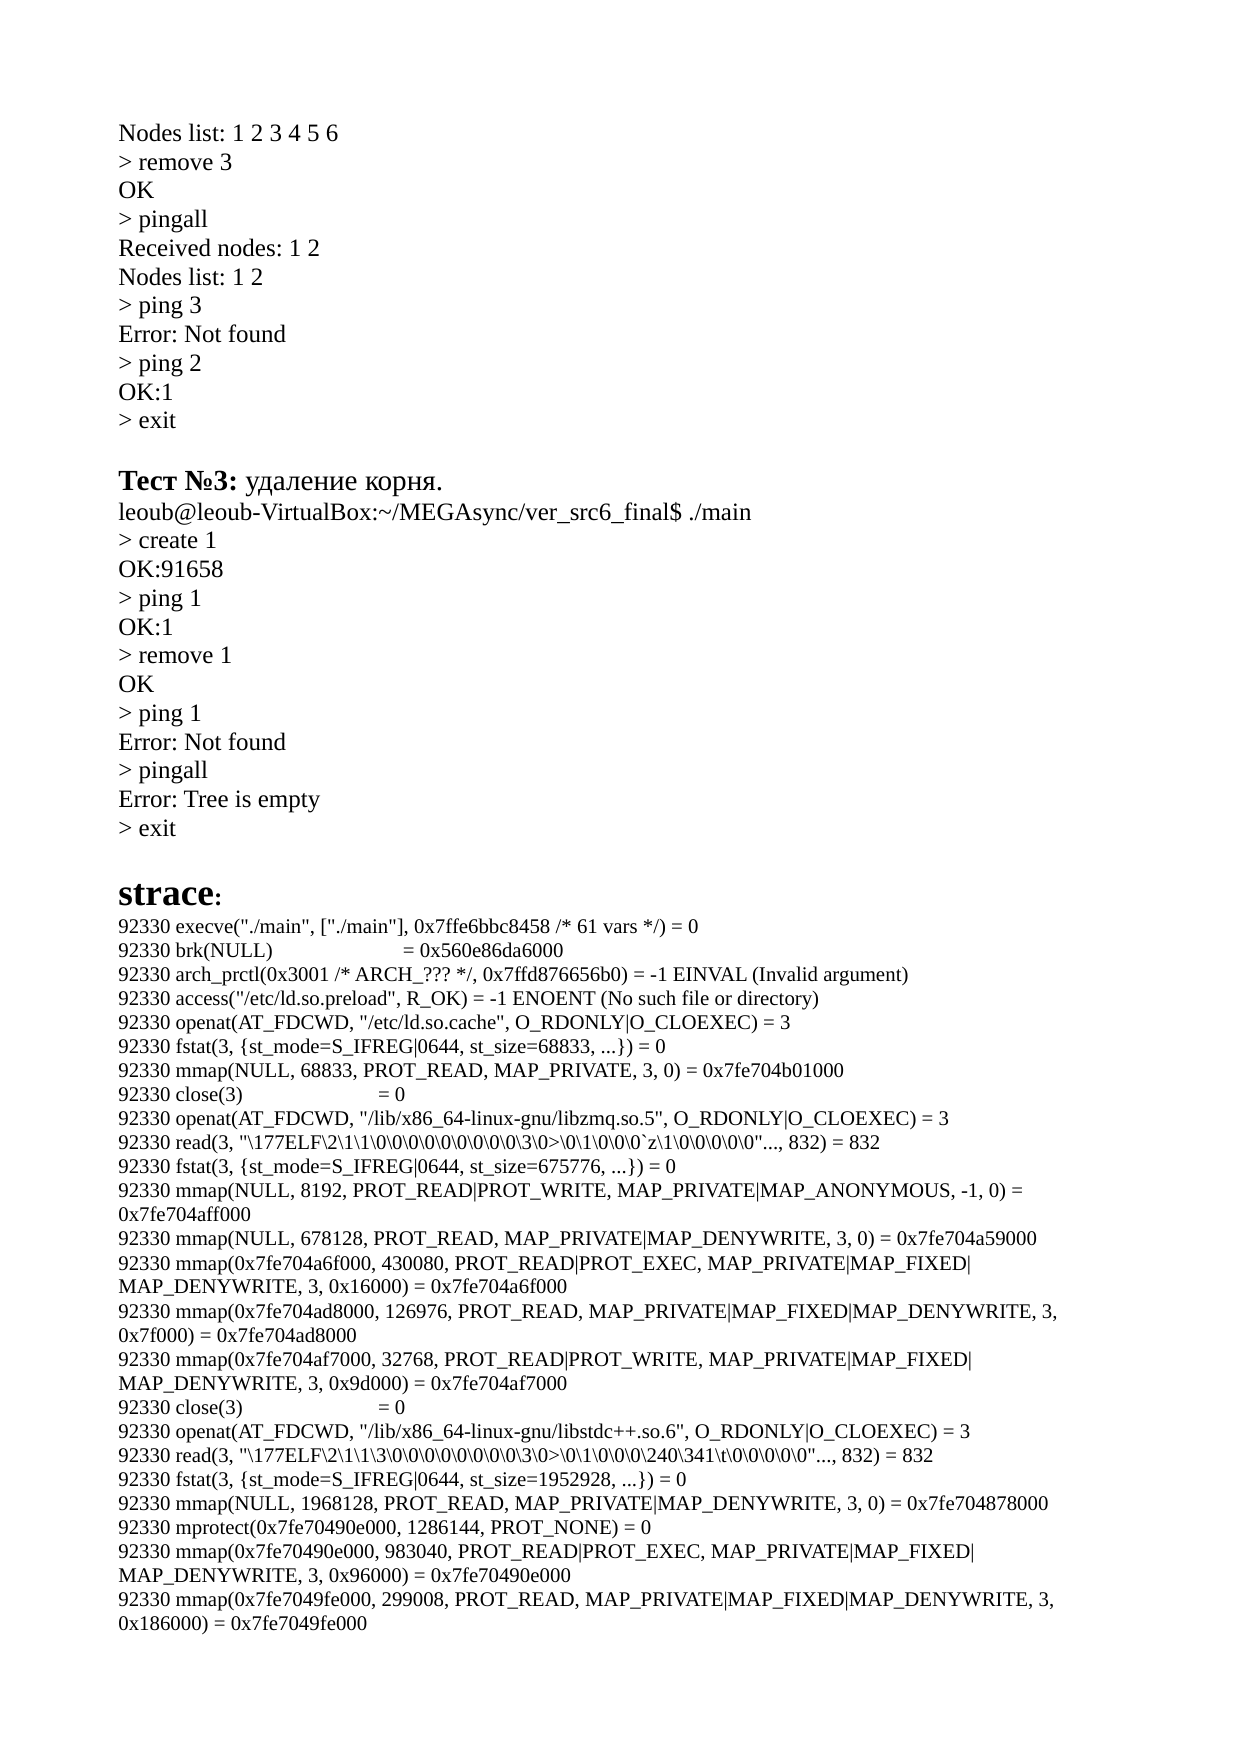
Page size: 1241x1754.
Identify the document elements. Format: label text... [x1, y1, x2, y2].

text Received nodes: 1 2 [118, 233, 1122, 262]
text 92330 fstat(3, {st_mode=S_IFREG|0644, st_size=1952928, ...}) = 0 [118, 1467, 1122, 1491]
text 92330 mprotect(0x7fe70490e000, 1286144, PROT_NONE) = 0 [118, 1515, 1122, 1539]
text 92330 brk(NULL) = 0x560e86da6000 [118, 938, 1122, 962]
text OK [118, 669, 1122, 698]
text 92330 mmap(0x7fe704a6f000, 430080, PROT_READ|PROT_EXEC, MAP_PRIVATE|MAP_FIXED|MAP_DENYWRITE, 3, 0x16000) = 0x7fe704a6f000 [118, 1250, 1122, 1298]
text Nodes list: 1 2 3 4 5 6 [118, 118, 1122, 147]
text Nodes list: 1 2 [118, 262, 1122, 291]
text > exit [118, 406, 1122, 434]
text OK:1 [118, 612, 1122, 640]
text 92330 mmap(0x7fe7049fe000, 299008, PROT_READ, MAP_PRIVATE|MAP_FIXED|MAP_DENYWRITE, 3, 0x186000) = 0x7fe7049fe000 [118, 1587, 1122, 1635]
text 92330 mmap(NULL, 1968128, PROT_READ, MAP_PRIVATE|MAP_DENYWRITE, 3, 0) = 0x7fe704878000 [118, 1491, 1122, 1515]
text Error: Tree is empty [118, 784, 1122, 813]
text > ping 2 [118, 348, 1122, 377]
text 92330 mmap(NULL, 68833, PROT_READ, MAP_PRIVATE, 3, 0) = 0x7fe704b01000 [118, 1058, 1122, 1082]
text 92330 close(3) = 0 [118, 1395, 1122, 1419]
text > pingall [118, 755, 1122, 784]
text leoub@leoub-VirtualBox:~/MEGAsync/ver_src6_final$ ./main [118, 497, 1122, 525]
text 92330 arch_prctl(0x3001 /* ARCH_??? */, 0x7ffd876656b0) = -1 EINVAL (Invalid argument) [118, 962, 1122, 986]
text 92330 mmap(0x7fe704ad8000, 126976, PROT_READ, MAP_PRIVATE|MAP_FIXED|MAP_DENYWRITE, 3, 0x7f000) = 0x7fe704ad8000 [118, 1298, 1122, 1347]
text 92330 openat(AT_FDCWD, "/lib/x86_64-linux-gnu/libstdc++.so.6", O_RDONLY|O_CLOEXEC) = 3 [118, 1419, 1122, 1443]
text OK:91658 [118, 554, 1122, 583]
text OK [118, 176, 1122, 204]
text 92330 fstat(3, {st_mode=S_IFREG|0644, st_size=68833, ...}) = 0 [118, 1034, 1122, 1058]
text 92330 mmap(0x7fe704af7000, 32768, PROT_READ|PROT_WRITE, MAP_PRIVATE|MAP_FIXED|MAP_DENYWRITE, 3, 0x9d000) = 0x7fe704af7000 [118, 1347, 1122, 1395]
text 92330 execve("./main", ["./main"], 0x7ffe6bbc8458 /* 61 vars */) = 0 [118, 913, 1122, 938]
text 92330 fstat(3, {st_mode=S_IFREG|0644, st_size=675776, ...}) = 0 [118, 1154, 1122, 1178]
text Тест №3: удаление корня. [118, 463, 1122, 497]
text 92330 openat(AT_FDCWD, "/lib/x86_64-linux-gnu/libzmq.so.5", O_RDONLY|O_CLOEXEC) = 3 [118, 1106, 1122, 1130]
text > exit [118, 813, 1122, 842]
text OK:1 [118, 377, 1122, 406]
text 92330 close(3) = 0 [118, 1082, 1122, 1106]
text > remove 1 [118, 640, 1122, 669]
text 92330 read(3, "\177ELF\2\1\1\0\0\0\0\0\0\0\0\0\3\0>\0\1\0\0\0`z\1\0\0\0\0\0"..., 832) = 832 [118, 1130, 1122, 1154]
text > ping 1 [118, 583, 1122, 612]
text 92330 mmap(NULL, 678128, PROT_READ, MAP_PRIVATE|MAP_DENYWRITE, 3, 0) = 0x7fe704a59000 [118, 1226, 1122, 1250]
text Error: Not found [118, 319, 1122, 348]
text > remove 3 [118, 147, 1122, 176]
text 92330 mmap(NULL, 8192, PROT_READ|PROT_WRITE, MAP_PRIVATE|MAP_ANONYMOUS, -1, 0) = 0x7fe704aff000 [118, 1178, 1122, 1226]
text 92330 mmap(0x7fe70490e000, 983040, PROT_READ|PROT_EXEC, MAP_PRIVATE|MAP_FIXED|MAP_DENYWRITE, 3, 0x96000) = 0x7fe70490e000 [118, 1539, 1122, 1587]
text 92330 read(3, "\177ELF\2\1\1\3\0\0\0\0\0\0\0\0\3\0>\0\1\0\0\0\240\341\t\0\0\0\0\0"..., 832) = 832 [118, 1443, 1122, 1467]
text > ping 3 [118, 291, 1122, 319]
text strace: [118, 870, 1122, 913]
text > ping 1 [118, 698, 1122, 727]
text > create 1 [118, 525, 1122, 554]
text Error: Not found [118, 727, 1122, 755]
text > pingall [118, 204, 1122, 233]
text 92330 openat(AT_FDCWD, "/etc/ld.so.cache", O_RDONLY|O_CLOEXEC) = 3 [118, 1010, 1122, 1034]
text 92330 access("/etc/ld.so.preload", R_OK) = -1 ENOENT (No such file or directory) [118, 986, 1122, 1010]
